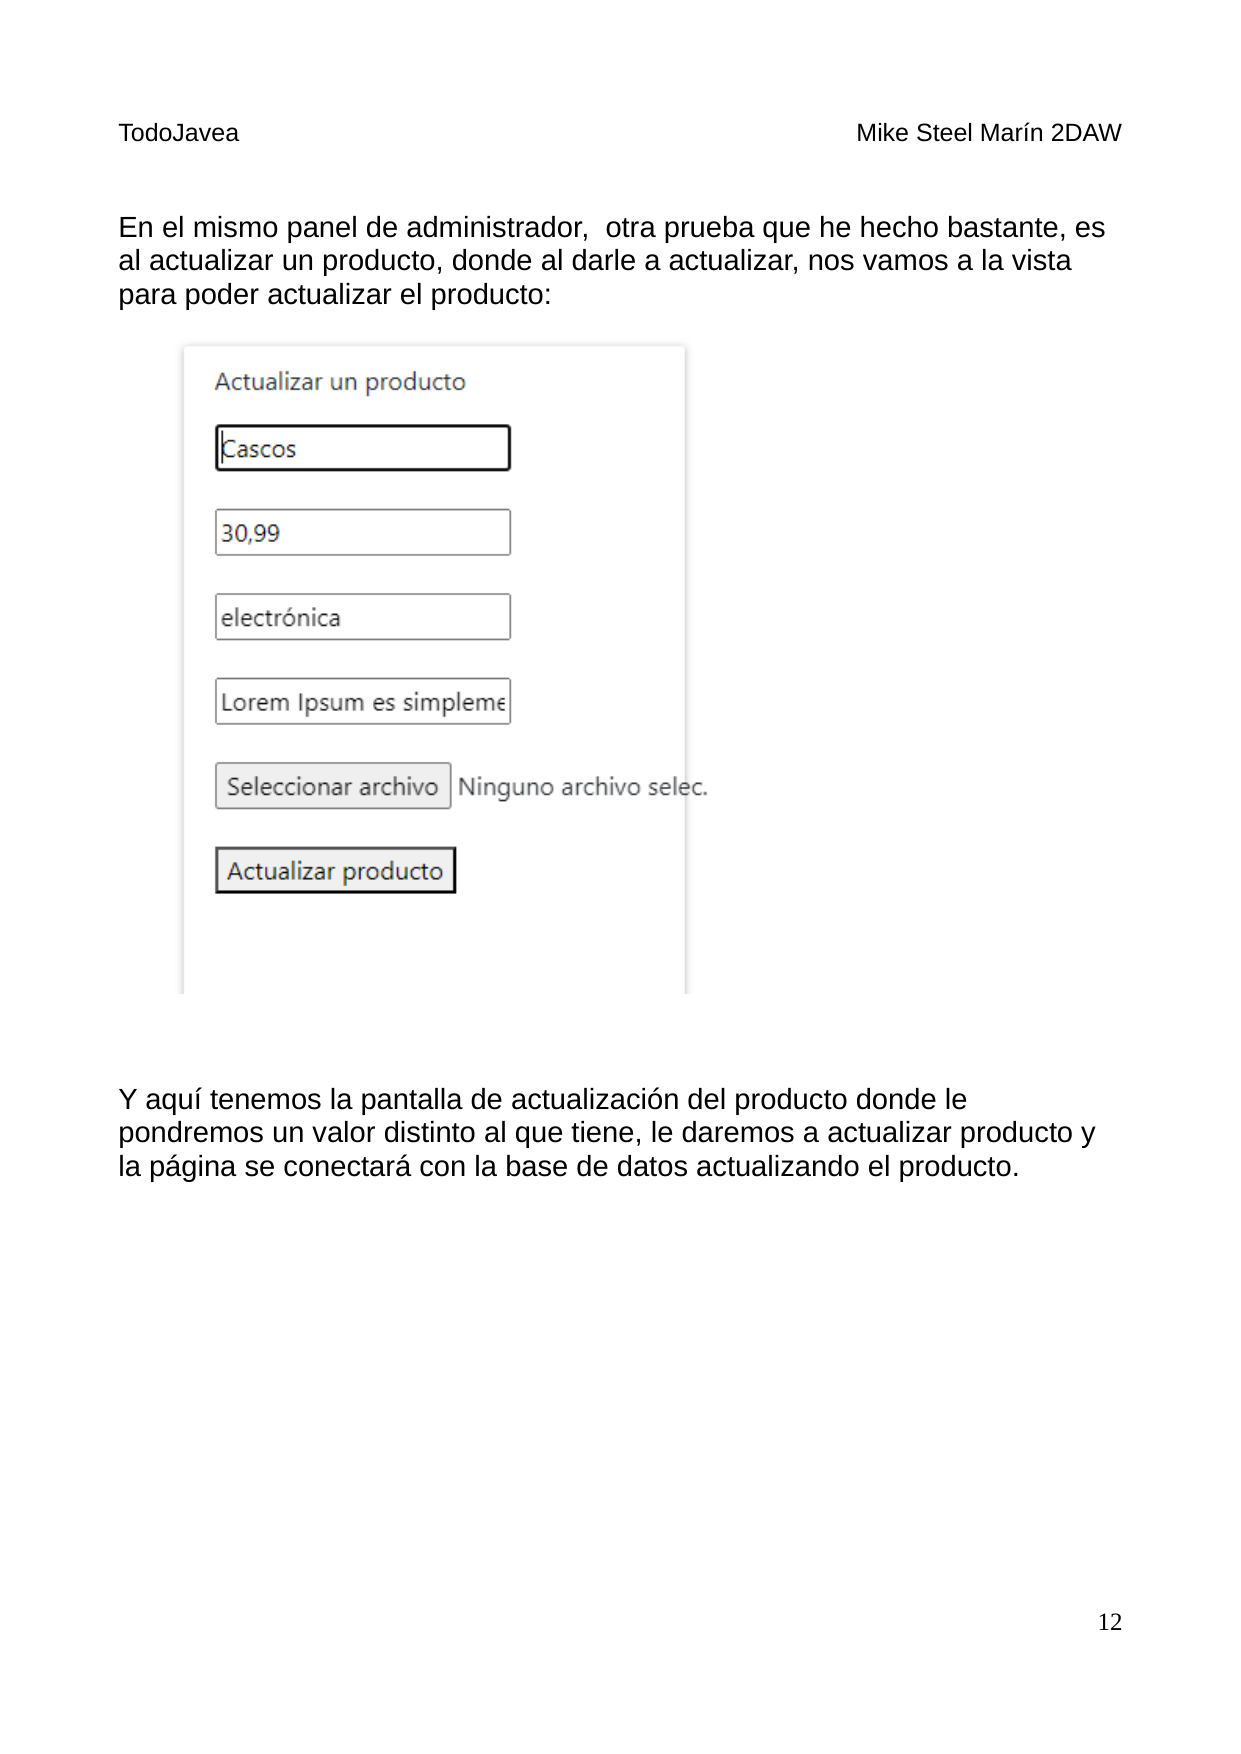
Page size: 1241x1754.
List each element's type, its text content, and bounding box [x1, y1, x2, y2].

text En el mismo panel de administrador, otra prueba que he hecho bastante, es al actualizar un producto, donde al darle a actualizar, nos vamos a la vista para poder actualizar el producto: [118, 210, 1122, 311]
picture [121, 337, 732, 994]
text Y aquí tenemos la pantalla de actualización del producto donde le pondremos un valor distinto al que tiene, le daremos a actualizar producto y la página se conectará con la base de datos actualizando el producto. [118, 1082, 1122, 1183]
